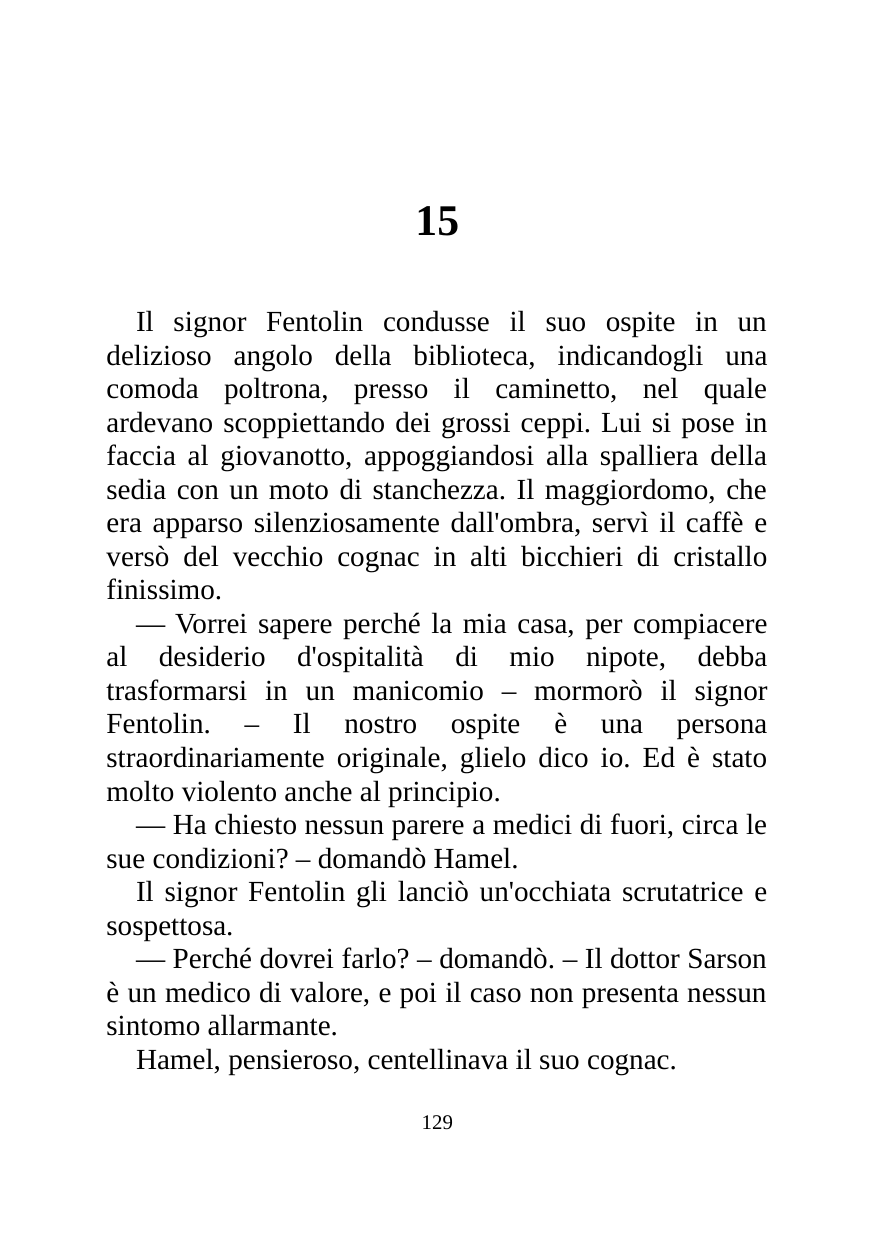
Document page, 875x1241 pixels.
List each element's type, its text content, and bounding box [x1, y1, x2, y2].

text Hamel, pensieroso, centellinava il suo cognac. [106, 1042, 768, 1076]
subtitle 15 [106, 195, 768, 245]
text Il signor Fentolin condusse il suo ospite in un delizioso angolo della biblioteca, indicandogli una comoda poltrona, presso il caminetto, nel quale ardevano scoppiettando dei grossi ceppi. Lui si pose in faccia al giovanotto, appoggiandosi alla spalliera della sedia con un moto di stanchezza. Il maggiordomo, che era apparso silenziosamente dall'ombra, servì il caffè e versò del vecchio cognac in alti bicchieri di cristallo finissimo. [106, 304, 768, 606]
text — Ha chiesto nessun parere a medici di fuori, circa le sue condizioni? – domandò Hamel. [106, 807, 768, 874]
text — Vorrei sapere perché la mia casa, per compiacere al desiderio d'ospitalità di mio nipote, debba trasformarsi in un manicomio – mormorò il signor Fentolin. – Il nostro ospite è una persona straordinariamente originale, glielo dico io. Ed è stato molto violento anche al principio. [106, 606, 768, 807]
text — Perché dovrei farlo? – domandò. – Il dottor Sarson è un medico di valore, e poi il caso non presenta nessun sintomo allarmante. [106, 941, 768, 1042]
text Il signor Fentolin gli lanciò un'occhiata scrutatrice e sospettosa. [106, 874, 768, 941]
